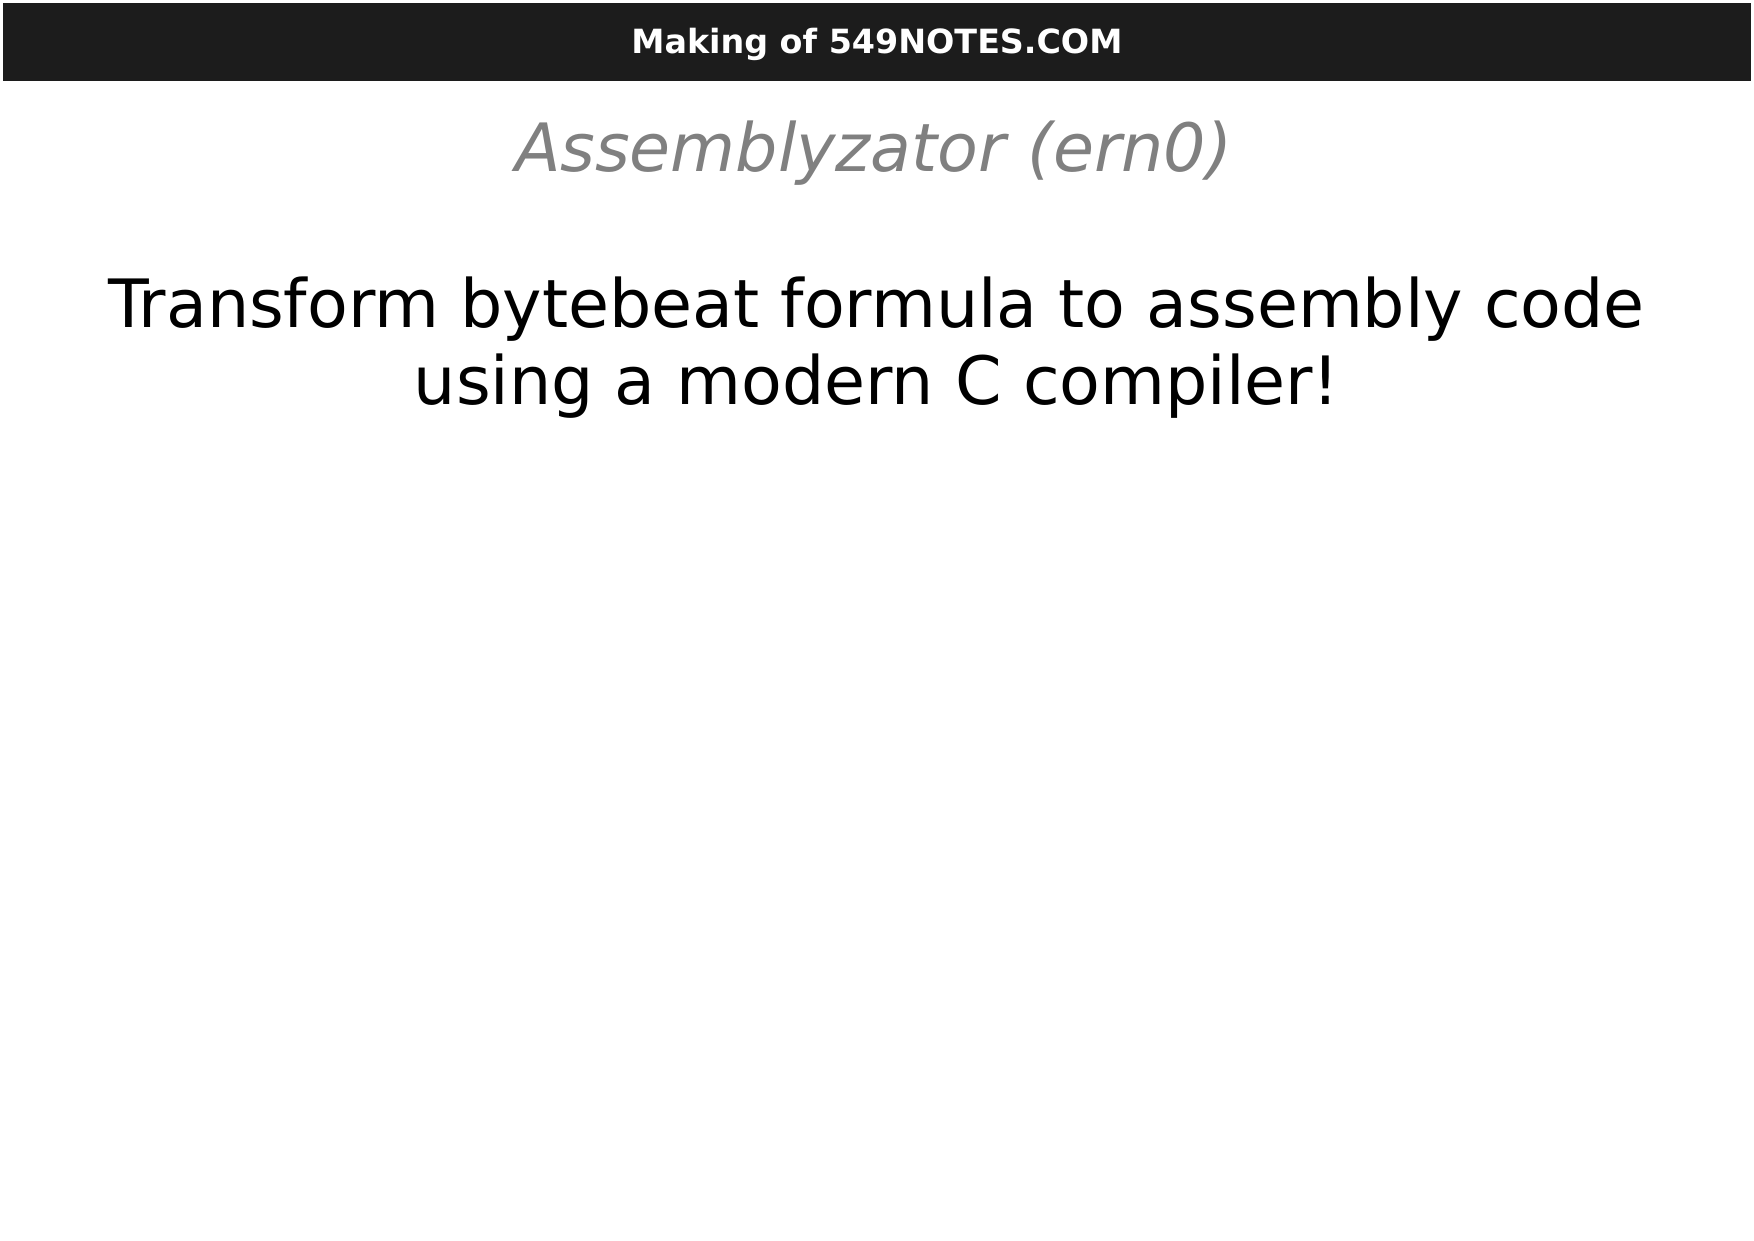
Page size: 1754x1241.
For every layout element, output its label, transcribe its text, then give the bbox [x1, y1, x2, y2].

text using a modern C compiler! [3, 343, 1751, 420]
text Assemblyzator (ern0) [3, 110, 1751, 188]
text ...Transform bytebeat formula to assembly code... [3, 265, 1751, 343]
